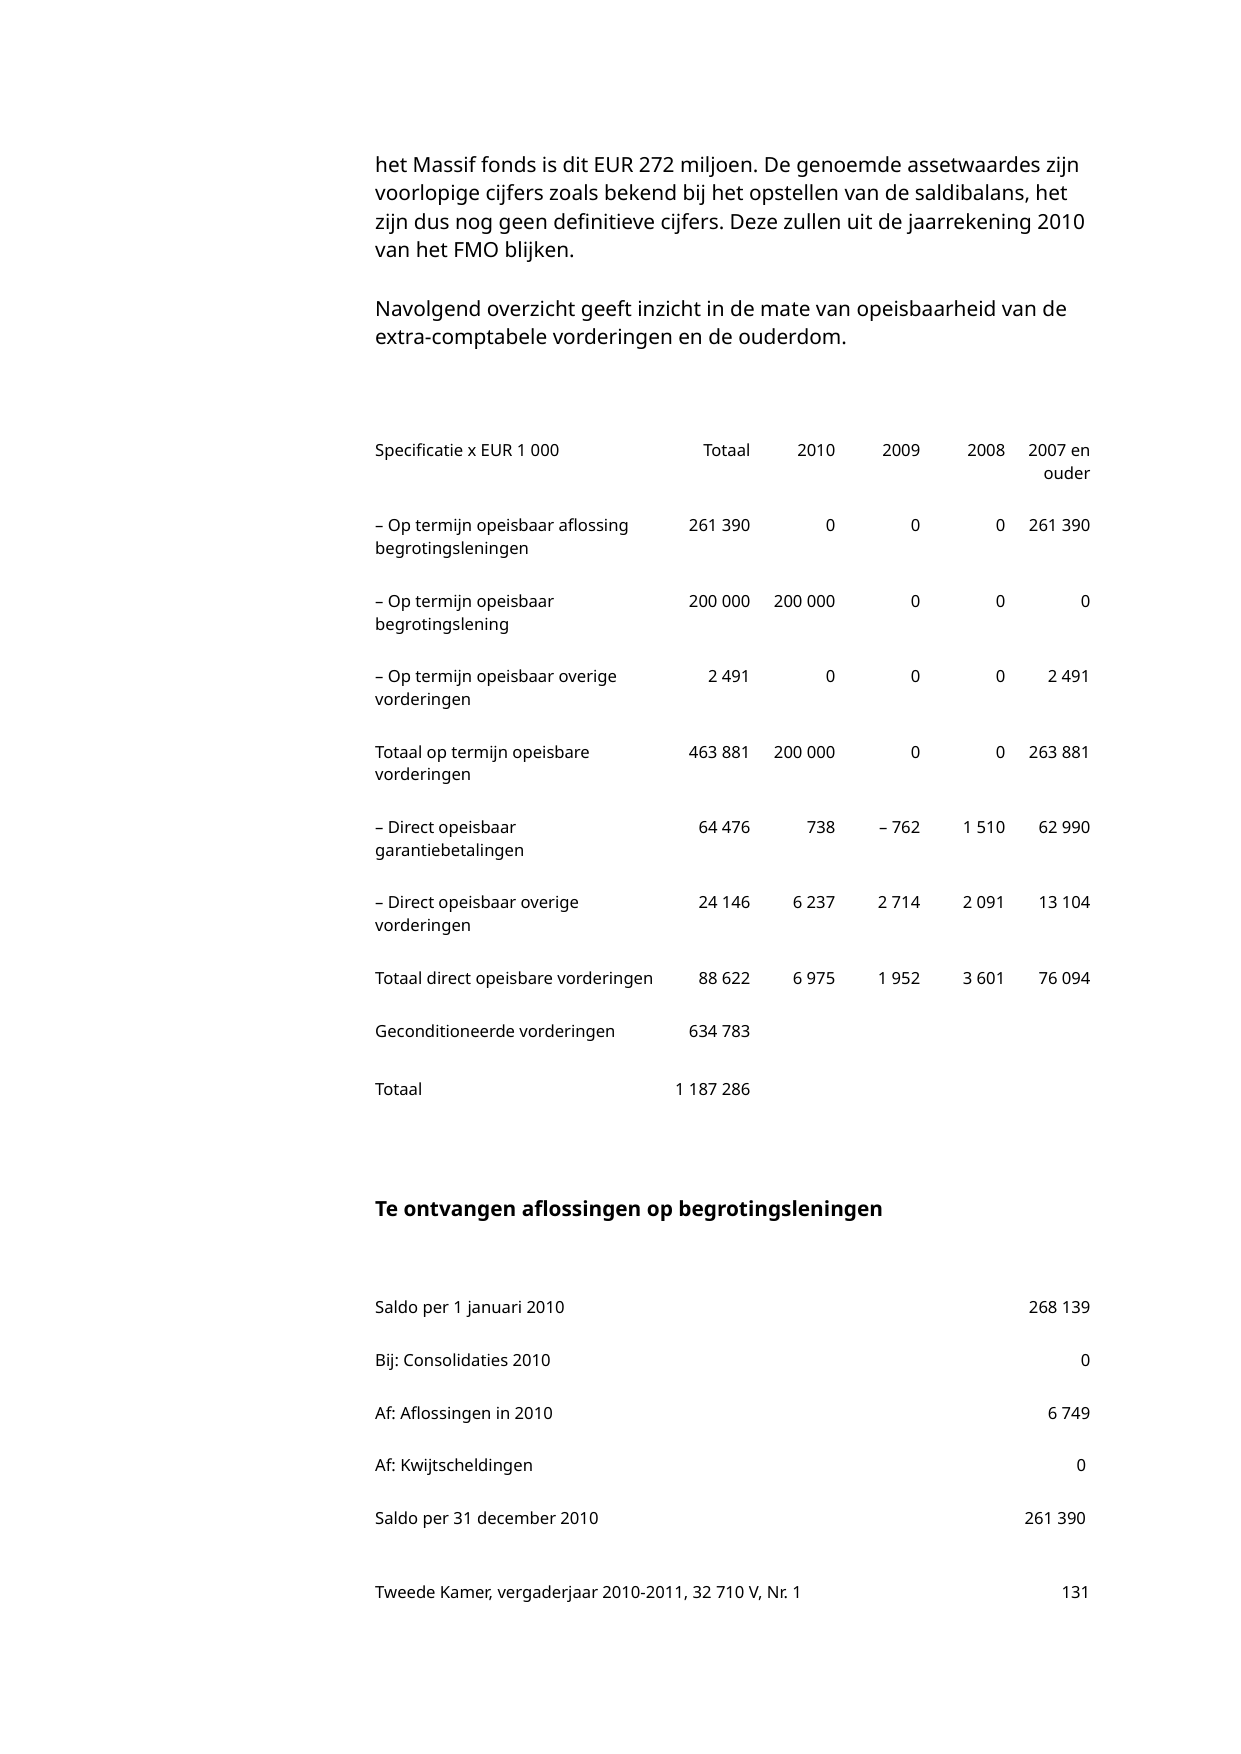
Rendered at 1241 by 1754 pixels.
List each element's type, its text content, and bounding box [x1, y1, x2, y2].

table_cell [835, 1078, 920, 1136]
table_cell 0 [835, 665, 920, 740]
table_cell 0 [920, 740, 1005, 816]
table_cell [835, 1019, 920, 1078]
table_cell Totaal direct opeisbare vorderingen [375, 966, 665, 1019]
table_cell 0 [835, 514, 920, 589]
text het Massif fonds is dit EUR 272 miljoen. De genoemde assetwaardes zijn voorlopige cijfers zoals bekend bij het opstellen van de saldibalans, het zijn dus nog geen definitieve cijfers. Deze zullen uit de jaarrekening 2010 van het FMO blijken. [375, 150, 1090, 264]
table_header 2010 [750, 439, 835, 514]
table_cell – Direct opeisbaar overige vorderingen [375, 891, 665, 966]
table_cell 1 952 [835, 966, 920, 1019]
table_header Specificatie x EUR 1 000 [375, 439, 665, 514]
table_cell 0 [920, 514, 1005, 589]
table_cell 13 104 [1005, 891, 1090, 966]
table_cell 0 [750, 665, 835, 740]
table_cell 261 390 [933, 1507, 1090, 1529]
table_cell 2 491 [665, 665, 750, 740]
table_cell 463 881 [665, 740, 750, 816]
table_cell [920, 1019, 1005, 1078]
table_cell 263 881 [1005, 740, 1090, 816]
table_cell 261 390 [665, 514, 750, 589]
table_cell 6 975 [750, 966, 835, 1019]
table_header Totaal [665, 439, 750, 514]
text Te ontvangen aflossingen op begrotingsleningen [375, 1194, 1090, 1223]
table_cell 0 [933, 1349, 1090, 1401]
table_cell Saldo per 31 december 2010 [375, 1507, 933, 1529]
table_cell 3 601 [920, 966, 1005, 1019]
table_cell – Op termijn opeisbaar begrotingslening [375, 589, 665, 665]
table_cell Geconditioneerde vorderingen [375, 1019, 665, 1078]
table_cell – Op termijn opeisbaar aflossing begrotingsleningen [375, 514, 665, 589]
table_cell 6 237 [750, 891, 835, 966]
table_cell 1 187 286 [665, 1078, 750, 1136]
table_cell Af: Kwijtscheldingen [375, 1454, 933, 1507]
table_cell 2 091 [920, 891, 1005, 966]
table_cell 64 476 [665, 816, 750, 891]
table_header 2007 en ouder [1005, 439, 1090, 514]
table_cell Af: Aflossingen in 2010 [375, 1401, 933, 1454]
table_cell 0 [933, 1454, 1090, 1507]
table_cell – 762 [835, 816, 920, 891]
table_cell 0 [835, 740, 920, 816]
table_cell [750, 1019, 835, 1078]
table_cell Totaal op termijn opeisbare vorderingen [375, 740, 665, 816]
table_cell 200 000 [750, 740, 835, 816]
table_header Saldo per 1 januari 2010 [375, 1296, 933, 1348]
table_cell 2 491 [1005, 665, 1090, 740]
table_header 2008 [920, 439, 1005, 514]
table_cell 200 000 [665, 589, 750, 665]
table_cell 6 749 [933, 1401, 1090, 1454]
table_cell 738 [750, 816, 835, 891]
table_cell – Direct opeisbaar garantiebetalingen [375, 816, 665, 891]
table_cell 24 146 [665, 891, 750, 966]
table_cell 0 [835, 589, 920, 665]
table_cell Bij: Consolidaties 2010 [375, 1349, 933, 1401]
table_header 268 139 [933, 1296, 1090, 1348]
table_cell [920, 1078, 1005, 1136]
text Navolgend overzicht geeft inzicht in de mate van opeisbaarheid van de extra-comptabele vorderingen en de ouderdom. [375, 294, 1090, 351]
table_header 2009 [835, 439, 920, 514]
table_cell 0 [750, 514, 835, 589]
table_cell 2 714 [835, 891, 920, 966]
table_cell [1005, 1078, 1090, 1136]
table_cell [1005, 1019, 1090, 1078]
table_cell 200 000 [750, 589, 835, 665]
table_cell 88 622 [665, 966, 750, 1019]
table_cell [750, 1078, 835, 1136]
table_cell 634 783 [665, 1019, 750, 1078]
table_cell 0 [920, 589, 1005, 665]
table_cell – Op termijn opeisbaar overige vorderingen [375, 665, 665, 740]
table_cell 1 510 [920, 816, 1005, 891]
table_cell 261 390 [1005, 514, 1090, 589]
table_cell 0 [920, 665, 1005, 740]
table_cell 76 094 [1005, 966, 1090, 1019]
table_cell 0 [1005, 589, 1090, 665]
table_cell 62 990 [1005, 816, 1090, 891]
table_cell Totaal [375, 1078, 665, 1136]
